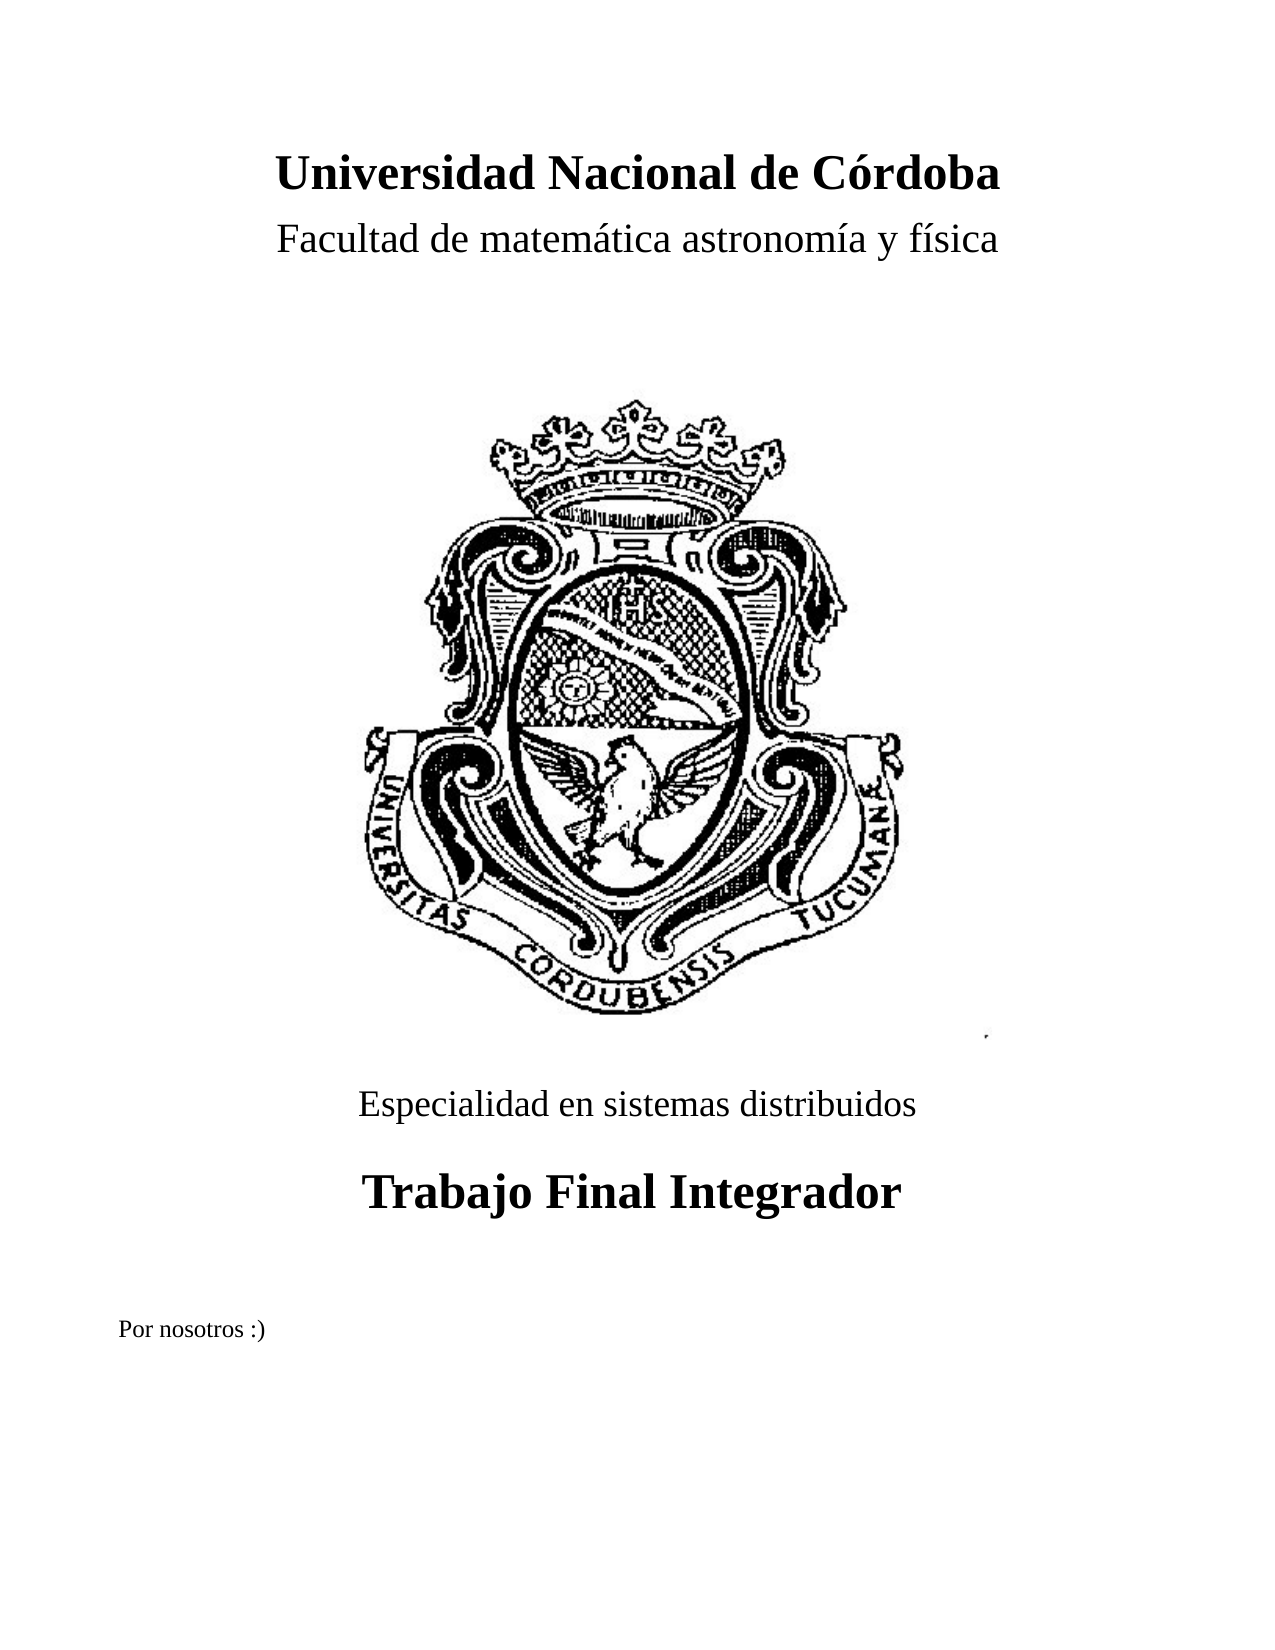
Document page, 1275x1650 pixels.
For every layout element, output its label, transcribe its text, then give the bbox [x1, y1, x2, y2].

text Especialidad en sistemas distribuidos [118, 1081, 1157, 1124]
text Facultad de matemática astronomía y física [118, 213, 1157, 261]
picture [282, 314, 993, 1040]
subtitle Trabajo Final Integrador [118, 1162, 1157, 1219]
subtitle Universidad Nacional de Córdoba [118, 143, 1157, 201]
text Por nosotros :) [118, 1314, 1157, 1343]
